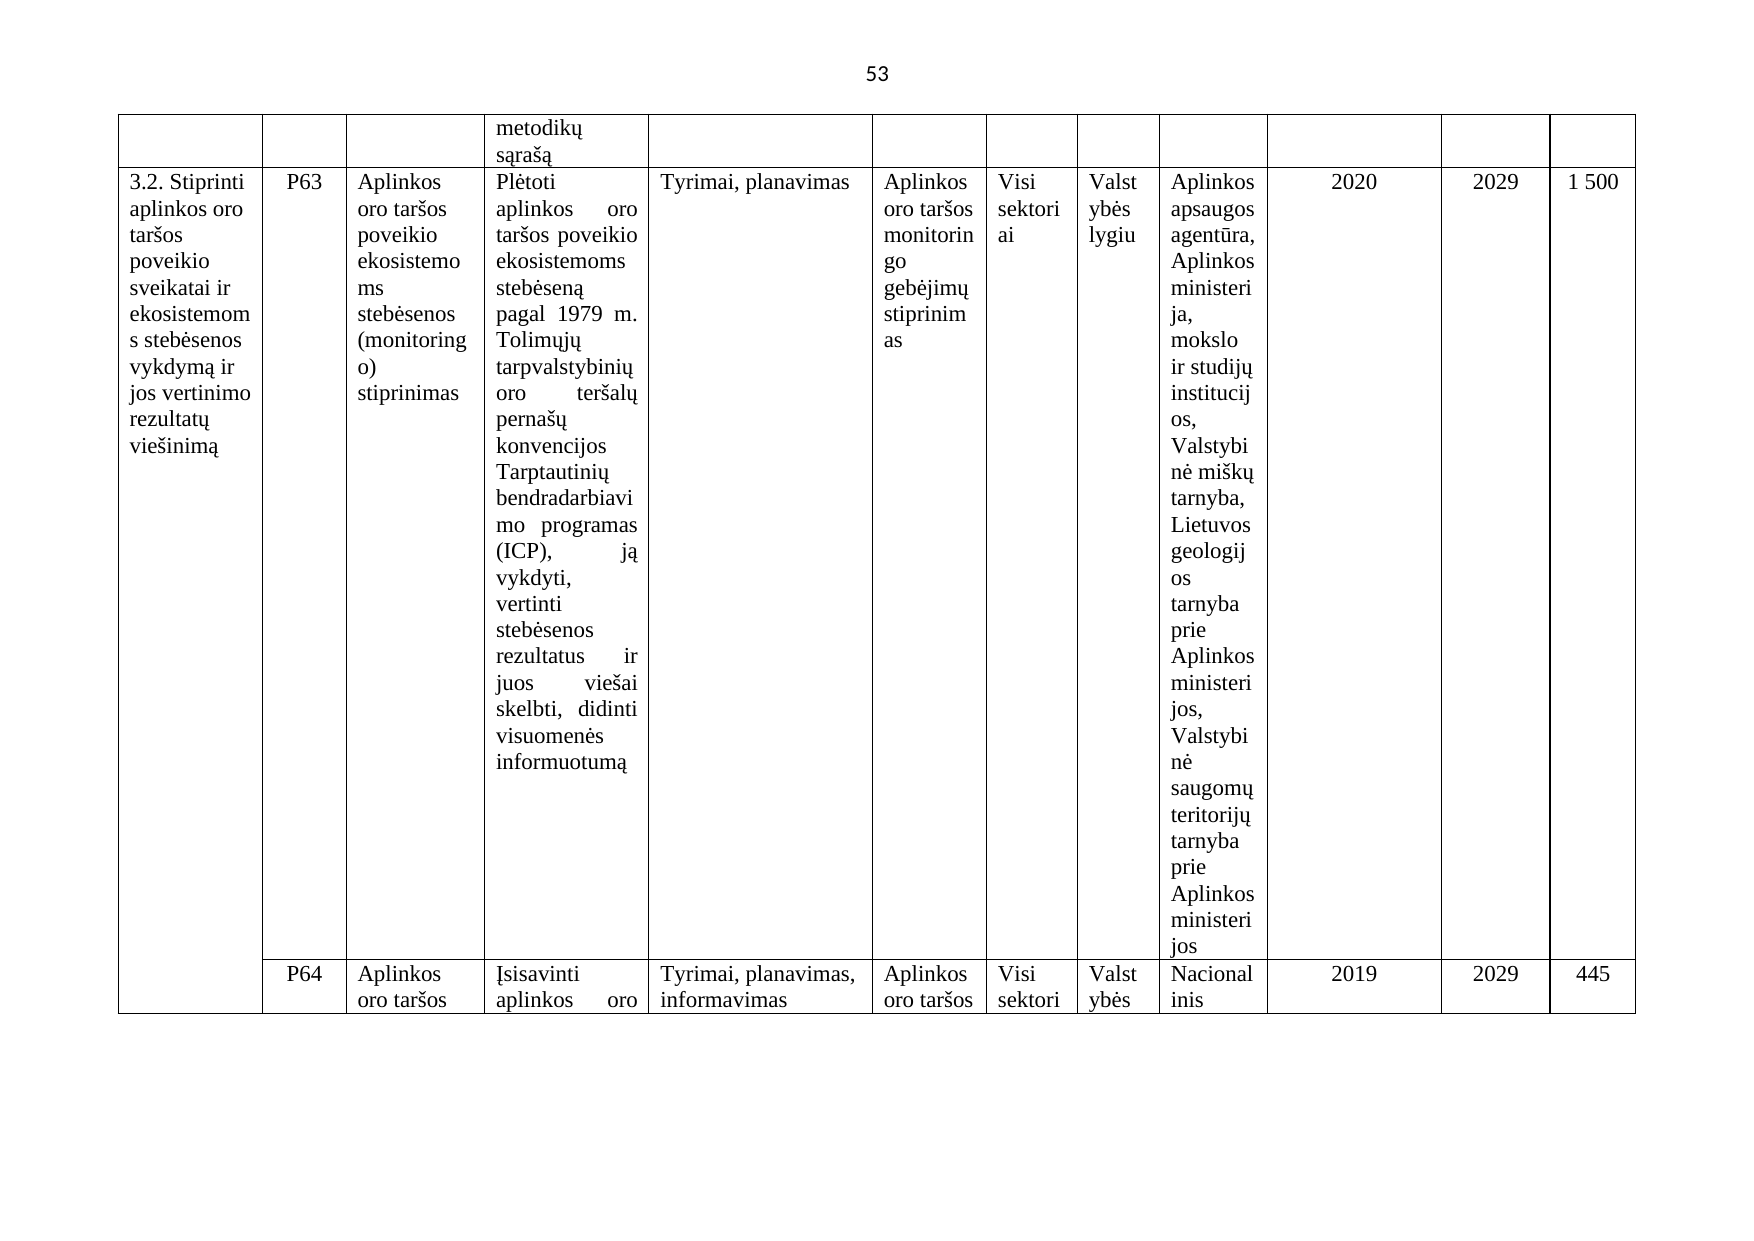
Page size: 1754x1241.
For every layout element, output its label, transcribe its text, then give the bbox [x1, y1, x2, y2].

table_cell Valstybės lygiu [1078, 168, 1159, 959]
table_cell [347, 115, 484, 167]
table_cell Įsisavinti aplinkos oro [485, 960, 648, 1013]
table_cell [1078, 115, 1159, 167]
table_cell 2019 [1268, 960, 1441, 1013]
table_cell Nacionalinis [1160, 960, 1267, 1013]
table_cell [873, 115, 986, 167]
table_cell [1160, 115, 1267, 167]
table_cell [1442, 115, 1549, 167]
table_cell Aplinkos apsaugos agentūra, Aplinkos ministerija, mokslo ir studijų institucijos, Valstybinė miškų tarnyba, Lietuvos geologijos tarnyba prie Aplinkos ministerijos, Valstybinė saugomų teritorijų tarnyba prie Aplinkos ministerijos [1160, 168, 1267, 959]
table_cell 2020 [1268, 168, 1441, 959]
table_cell metodikų sąrašą [485, 115, 648, 167]
table_cell [263, 115, 346, 167]
table_cell Aplinkos oro taršos monitoringo gebėjimų stiprinimas [873, 168, 986, 959]
table_cell Tyrimai, planavimas [649, 168, 872, 959]
table_cell Visi sektoriai [987, 168, 1077, 959]
table_cell Tyrimai, planavimas, informavimas [649, 960, 872, 1013]
table_cell [649, 115, 872, 167]
table_cell Aplinkos oro taršos poveikio ekosistemoms stebėsenos (monitoringo) stiprinimas [347, 168, 484, 959]
table_cell [119, 115, 262, 167]
table_cell Valstybės [1078, 960, 1159, 1013]
table_cell Visi sektori [987, 960, 1077, 1013]
table_cell 445 [1551, 960, 1635, 1013]
table_cell Aplinkos oro taršos [873, 960, 986, 1013]
table_cell [1268, 115, 1441, 167]
table_cell 2029 [1442, 168, 1549, 959]
table_cell P63 [263, 168, 346, 959]
table_cell 3.2. Stiprinti aplinkos oro taršos poveikio sveikatai ir ekosistemoms stebėsenos vykdymą ir jos vertinimo rezultatų viešinimą [119, 168, 262, 1013]
table_cell 1 500 [1551, 168, 1635, 959]
table_cell [987, 115, 1077, 167]
table_cell - [1551, 115, 1635, 167]
table_cell Aplinkos oro taršos [347, 960, 484, 1013]
table_cell P64 [263, 960, 346, 1013]
table_cell Plėtoti aplinkos oro taršos poveikio ekosistemoms stebėseną pagal 1979 m. Tolimųjų tarpvalstybinių oro teršalų pernašų konvencijos Tarptautinių bendradarbiavimo programas (ICP), ją vykdyti, vertinti stebėsenos rezultatus ir juos viešai skelbti, didinti visuomenės informuotumą [485, 168, 648, 959]
table_cell 2029 [1442, 960, 1549, 1013]
